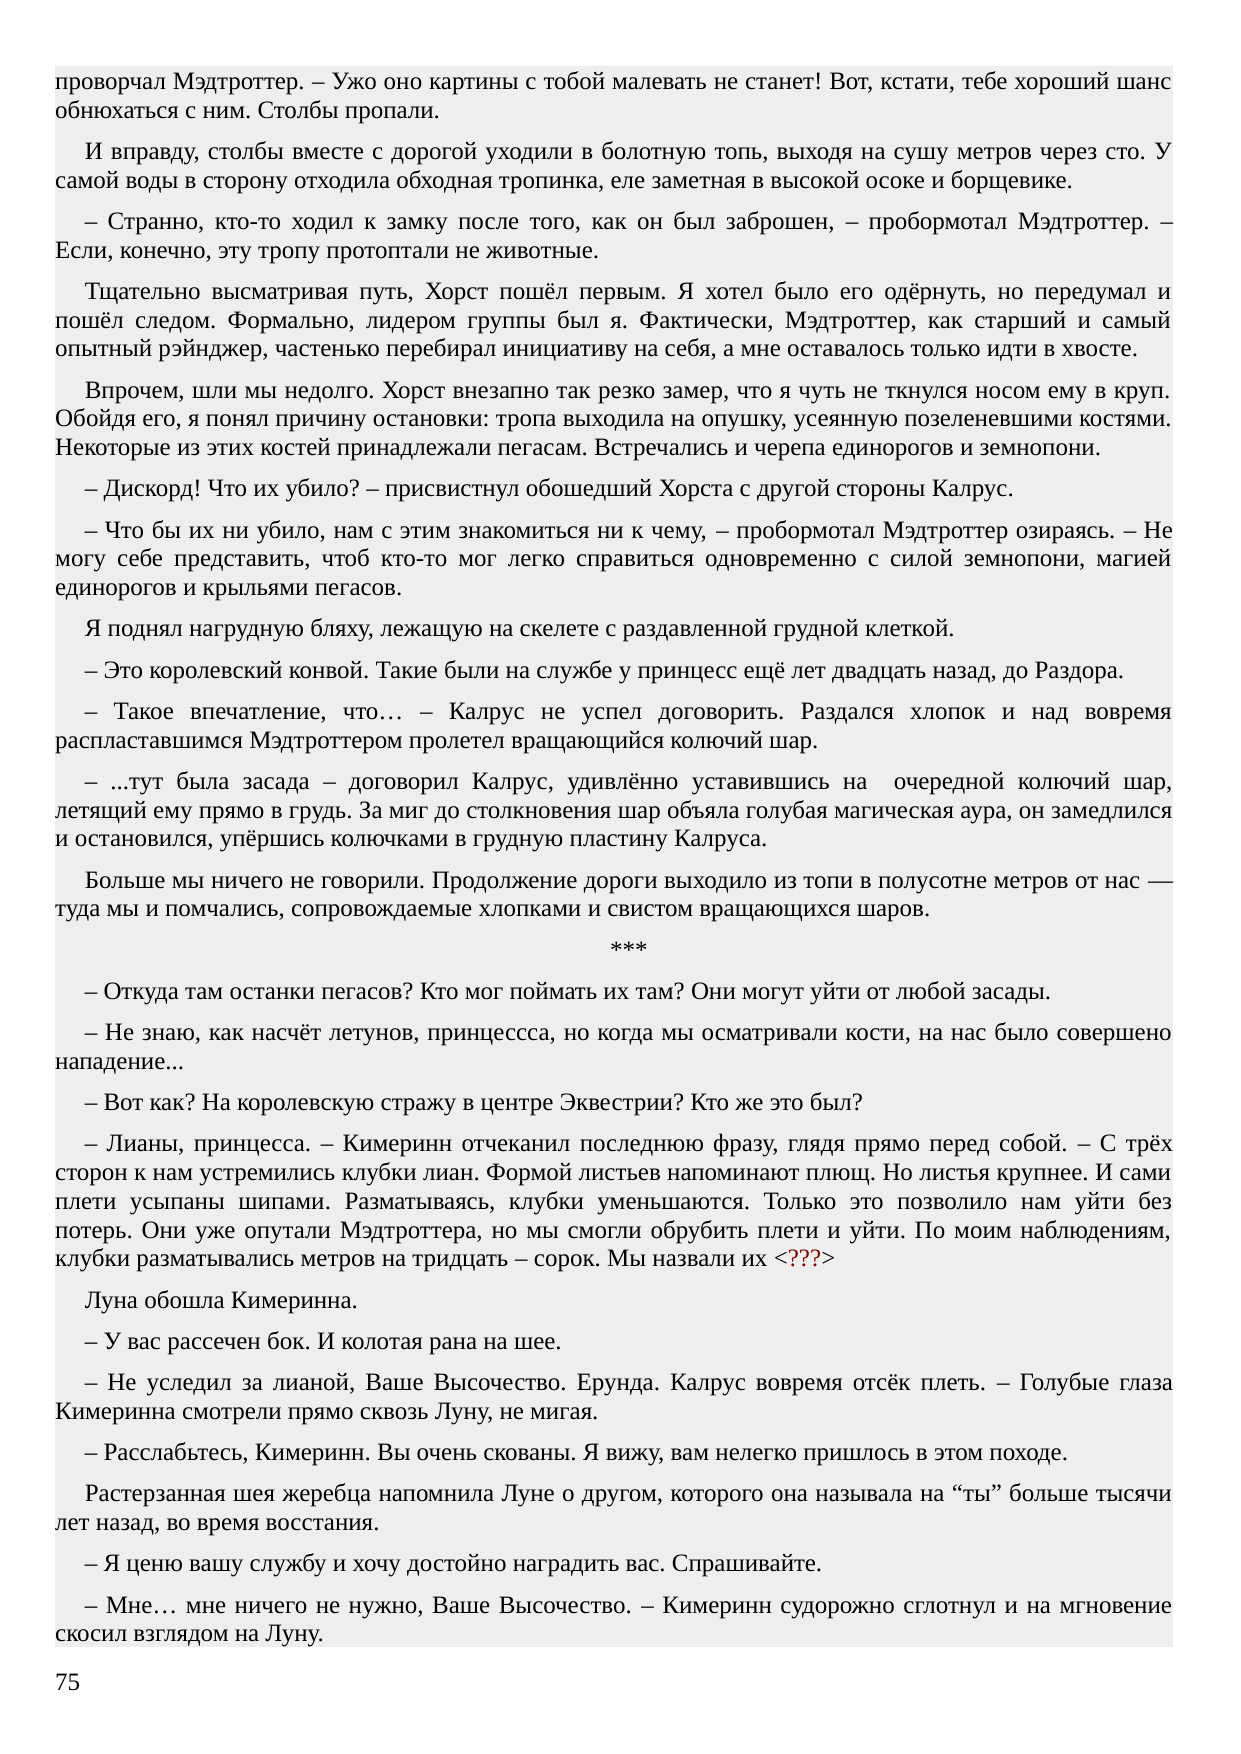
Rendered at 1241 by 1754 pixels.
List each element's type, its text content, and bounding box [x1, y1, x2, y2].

text Растерзанная шея жеребца напомнила Луне о другом, которого она называла на “ты” больше тысячи лет назад, во время восстания. [55, 1478, 1173, 1536]
text Впрочем, шли мы недолго. Хорст внезапно так резко замер, что я чуть не ткнулся носом ему в круп. Обойдя его, я понял причину остановки: тропа выходила на опушку, усеянную позеленевшими костями. Некоторые из этих костей принадлежали пегасам. Встречались и черепа единорогов и земнопони. [55, 375, 1173, 461]
text Я поднял нагрудную бляху, лежащую на скелете с раздавленной грудной клеткой. [55, 613, 1173, 642]
text И вправду, столбы вместе с дорогой уходили в болотную топь, выходя на сушу метров через сто. У самой воды в сторону отходила обходная тропинка, еле заметная в высокой осоке и борщевике. [55, 136, 1173, 193]
text проворчал Мэдтроттер. – Ужо оно картины с тобой малевать не станет! Вот, кстати, тебе хороший шанс обнюхаться с ним. Столбы пропали. [55, 66, 1173, 123]
text – Такое впечатление, что… – Калрус не успел договорить. Раздался хлопок и над вовремя распластавшимся Мэдтроттером пролетел вращающийся колючий шар. [55, 696, 1173, 753]
text – Что бы их ни убило, нам с этим знакомиться ни к чему, – пробормотал Мэдтроттер озираясь. – Не могу себе представить, чтоб кто-то мог легко справиться одновременно с силой земнопони, магией единорогов и крыльями пегасов. [55, 515, 1173, 601]
text – Откуда там останки пегасов? Кто мог поймать их там? Они могут уйти от любой засады. [55, 976, 1173, 1005]
text – Вот как? На королевскую стражу в центре Эквестрии? Кто же это был? [55, 1087, 1173, 1116]
text – Расслабьтесь, Кимеринн. Вы очень скованы. Я вижу, вам нелегко пришлось в этом походе. [55, 1437, 1173, 1466]
text Луна обошла Кимеринна. [55, 1285, 1173, 1313]
text – Не уследил за лианой, Ваше Высочество. Ерунда. Калрус вовремя отсёк плеть. – Голубые глаза Кимеринна смотрели прямо сквозь Луну, не мигая. [55, 1367, 1173, 1425]
text – Лианы, принцесса. – Кимеринн отчеканил последнюю фразу, глядя прямо перед собой. – С трёх сторон к нам устремились клубки лиан. Формой листьев напоминают плющ. Но листья крупнее. И сами плети усыпаны шипами. Разматываясь, клубки уменьшаются. Только это позволило нам уйти без потерь. Они уже опутали Мэдтроттера, но мы смогли обрубить плети и уйти. По моим наблюдениям, клубки разматывались метров на тридцать – сорок. Мы назвали их <???> [55, 1128, 1173, 1272]
text – У вас рассечен бок. И колотая рана на шее. [55, 1326, 1173, 1355]
text Больше мы ничего не говорили. Продолжение дороги выходило из топи в полусотне метров от нас — туда мы и помчались, сопровождаемые хлопками и свистом вращающихся шаров. [55, 865, 1173, 922]
text – Странно, кто-то ходил к замку после того, как он был заброшен, – пробормотал Мэдтроттер. – Если, конечно, эту тропу протоптали не животные. [55, 206, 1173, 263]
text – Это королевский конвой. Такие были на службе у принцесс ещё лет двадцать назад, до Раздора. [55, 655, 1173, 683]
text Тщательно высматривая путь, Хорст пошёл первым. Я хотел было его одёрнуть, но передумал и пошёл следом. Формально, лидером группы был я. Фактически, Мэдтроттер, как старший и самый опытный рэйнджер, частенько перебирал инициативу на себя, а мне оставалось только идти в хвосте. [55, 276, 1173, 362]
text – Мне… мне ничего не нужно, Ваше Высочество. – Кимеринн судорожно сглотнул и на мгновение скосил взглядом на Луну. [55, 1590, 1173, 1647]
text – Дискорд! Что их убило? – присвистнул обошедший Хорста с другой стороны Калрус. [55, 473, 1173, 502]
text *** [55, 935, 1173, 963]
text – ...тут была засада – договорил Калрус, удивлённо уставившись на очередной колючий шар, летящий ему прямо в грудь. За миг до столкновения шар объяла голубая магическая аура, он замедлился и остановился, упёршись колючками в грудную пластину Калруса. [55, 766, 1173, 852]
text – Я ценю вашу службу и хочу достойно наградить вас. Спрашивайте. [55, 1548, 1173, 1577]
text – Не знаю, как насчёт летунов, принцессса, но когда мы осматривали кости, на нас было совершено нападение... [55, 1017, 1173, 1075]
